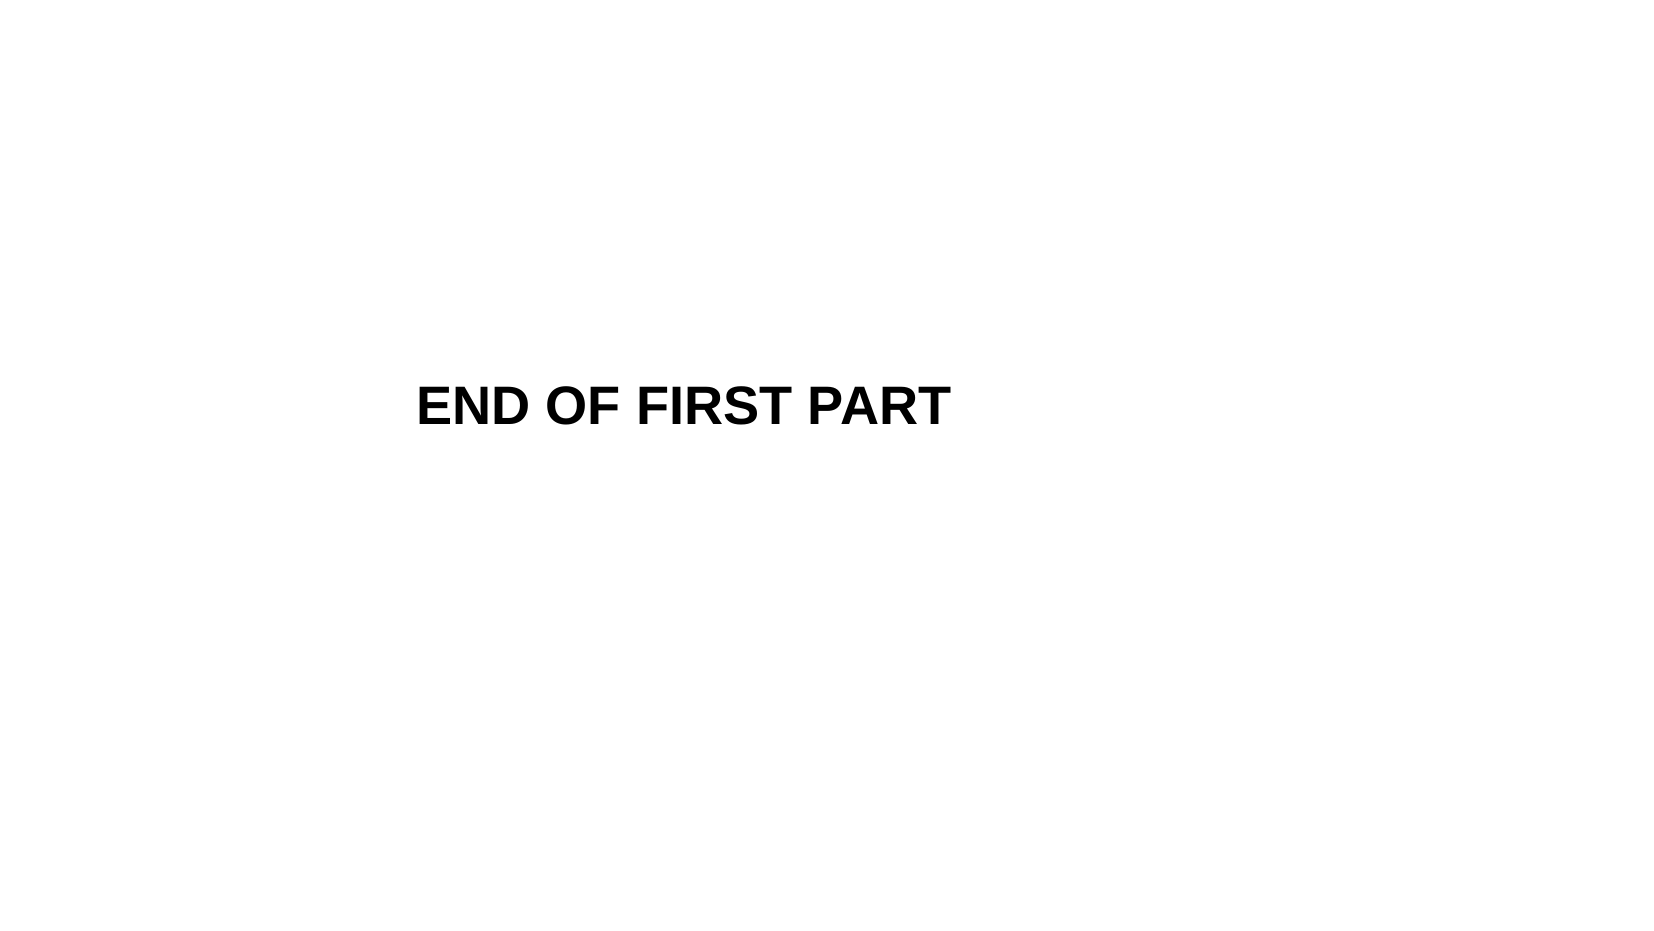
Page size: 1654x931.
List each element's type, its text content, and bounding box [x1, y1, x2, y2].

text_box END OF FIRST PART [401, 368, 968, 444]
